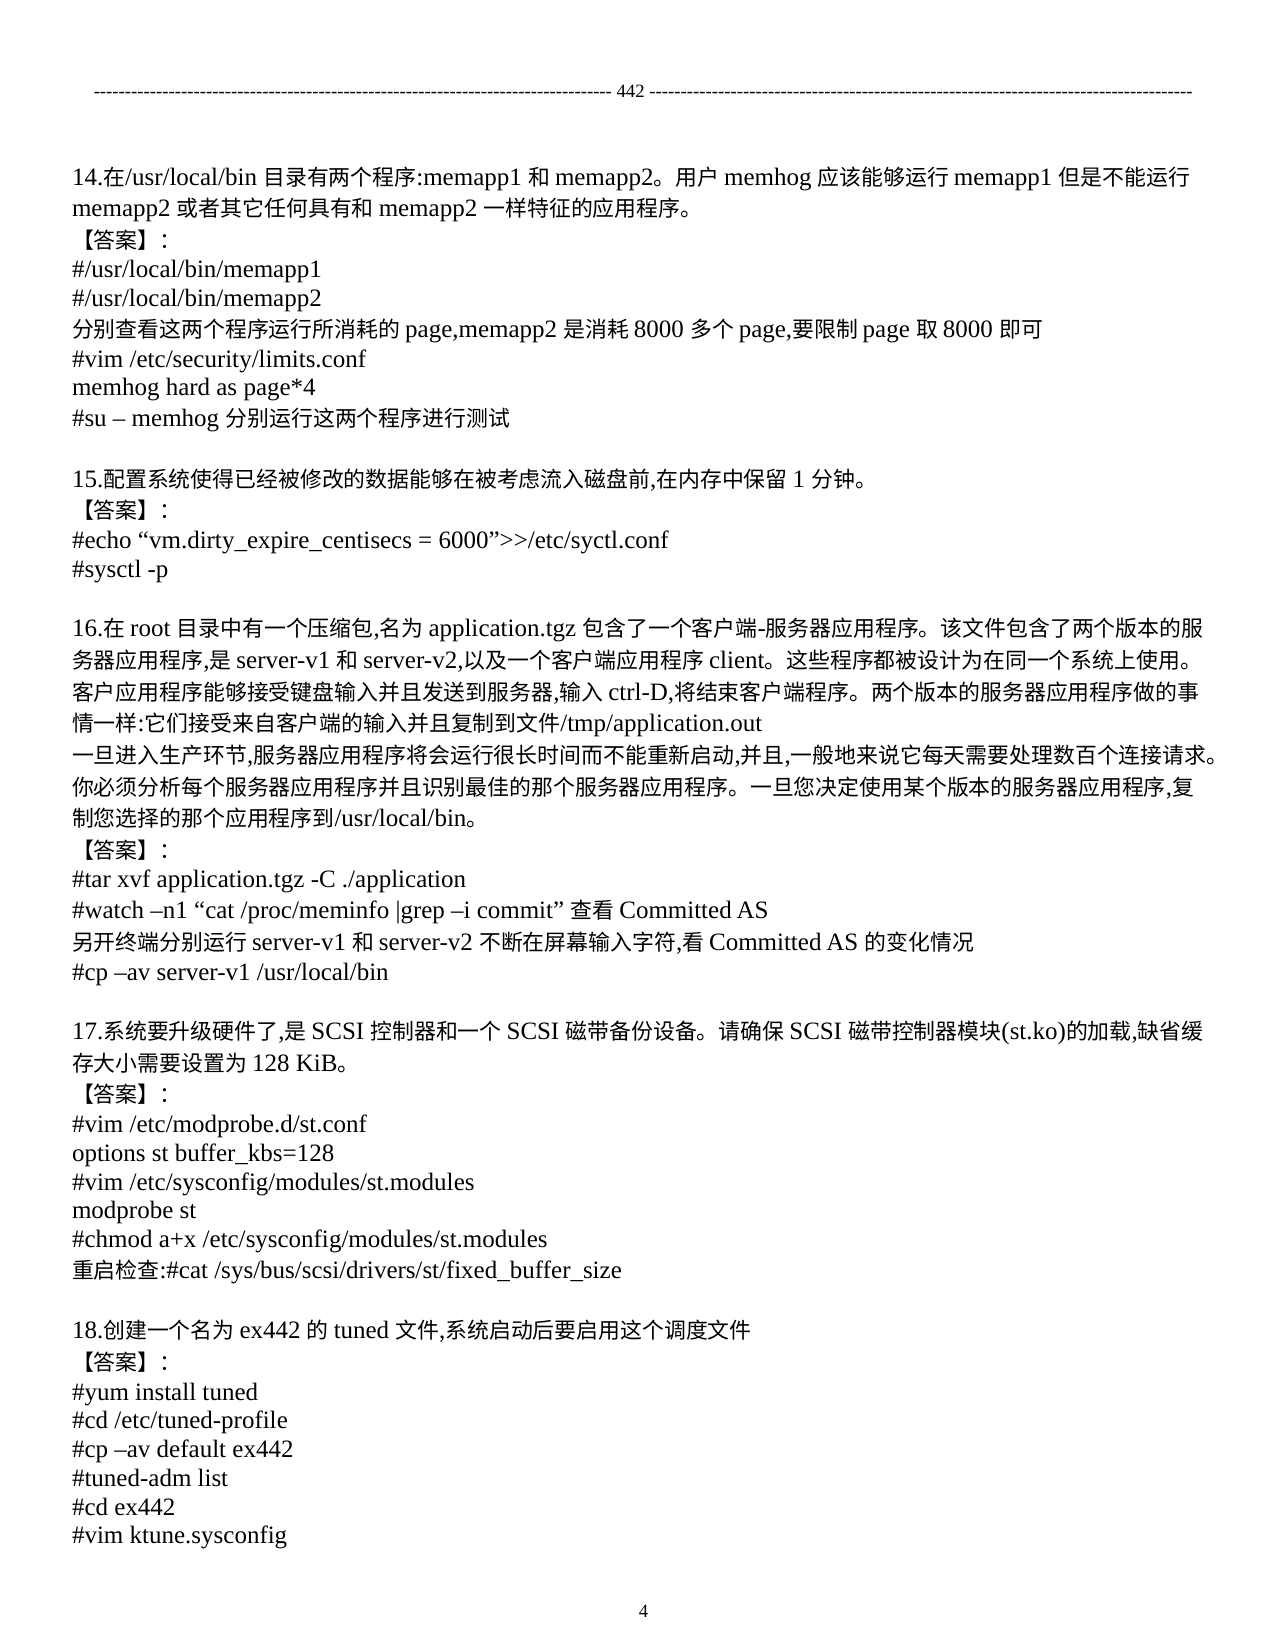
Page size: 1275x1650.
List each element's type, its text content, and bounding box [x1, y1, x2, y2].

text 另开终端分别运行 server-v1 和 server-v2 不断在屏幕输入字符,看 Committed AS 的变化情况 [72, 925, 1215, 957]
text 14.在/usr/local/bin 目录有两个程序:memapp1 和 memapp2。用户 memhog 应该能够运行 memapp1 但是不能运行 memapp2 或者其它任何具有和 memapp2 一样特征的应用程序。 [72, 159, 1215, 223]
text #cd /etc/tuned-profile [72, 1405, 1215, 1434]
text 17.系统要升级硬件了,是 SCSI 控制器和一个 SCSI 磁带备份设备。请确保 SCSI 磁带控制器模块(st.ko)的加载,缺省缓存大小需要设置为 128 KiB。 [72, 1014, 1215, 1077]
text options st buffer_kbs=128 [72, 1138, 1215, 1167]
text 分别查看这两个程序运行所消耗的 page,memapp2 是消耗 8000 多个 page,要限制 page 取 8000 即可 [72, 312, 1215, 344]
text #/usr/local/bin/memapp2 [72, 283, 1215, 312]
text 一旦进入生产环节,服务器应用程序将会运行很长时间而不能重新启动,并且,一般地来说它每天需要处理数百个连接请求。 [72, 738, 1215, 769]
text #vim /etc/sysconfig/modules/st.modules [72, 1167, 1215, 1195]
text modprobe st [72, 1195, 1215, 1224]
text #vim /etc/security/limits.conf [72, 344, 1215, 372]
text 18.创建一个名为 ex442 的 tuned 文件,系统启动后要启用这个调度文件 [72, 1313, 1215, 1345]
text 【答案】： [72, 1077, 1215, 1109]
text 重启检查:#cat /sys/bus/scsi/drivers/st/fixed_buffer_size [72, 1253, 1215, 1284]
text #watch –n1 “cat /proc/meminfo |grep –i commit” 查看 Committed AS [72, 893, 1215, 925]
text 【答案】： [72, 833, 1215, 864]
text 16.在 root 目录中有一个压缩包,名为 application.tgz 包含了一个客户端-服务器应用程序。该文件包含了两个版本的服务器应用程序,是 server-v1 和 server-v2,以及一个客户端应用程序 client。这些程序都被设计为在同一个系统上使用。客户应用程序能够接受键盘输入并且发送到服务器,输入 ctrl-D,将结束客户端程序。两个版本的服务器应用程序做的事情一样:它们接受来自客户端的输入并且复制到文件/tmp/application.out [72, 611, 1215, 738]
text 【答案】： [72, 1345, 1215, 1377]
text #/usr/local/bin/memapp1 [72, 254, 1215, 283]
text #cp –av default ex442 [72, 1434, 1215, 1463]
text #tar xvf application.tgz -C ./application [72, 864, 1215, 893]
text #vim ktune.sysconfig [72, 1520, 1215, 1549]
text #yum install tuned [72, 1377, 1215, 1405]
text #cp –av server-v1 /usr/local/bin [72, 957, 1215, 985]
text 15.配置系统使得已经被修改的数据能够在被考虑流入磁盘前,在内存中保留 1 分钟。 [72, 462, 1215, 493]
text 【答案】： [72, 223, 1215, 254]
text memhog hard as page*4 [72, 372, 1215, 401]
text #echo “vm.dirty_expire_centisecs = 6000”>>/etc/syctl.conf [72, 525, 1215, 554]
text #vim /etc/modprobe.d/st.conf [72, 1109, 1215, 1138]
text #sysctl -p [72, 554, 1215, 582]
text 【答案】： [72, 493, 1215, 525]
text #su – memhog 分别运行这两个程序进行测试 [72, 401, 1215, 433]
text #chmod a+x /etc/sysconfig/modules/st.modules [72, 1224, 1215, 1253]
text #tuned-adm list [72, 1463, 1215, 1492]
text #cd ex442 [72, 1492, 1215, 1520]
text 你必须分析每个服务器应用程序并且识别最佳的那个服务器应用程序。一旦您决定使用某个版本的服务器应用程序,复制您选择的那个应用程序到/usr/local/bin。 [72, 769, 1215, 833]
